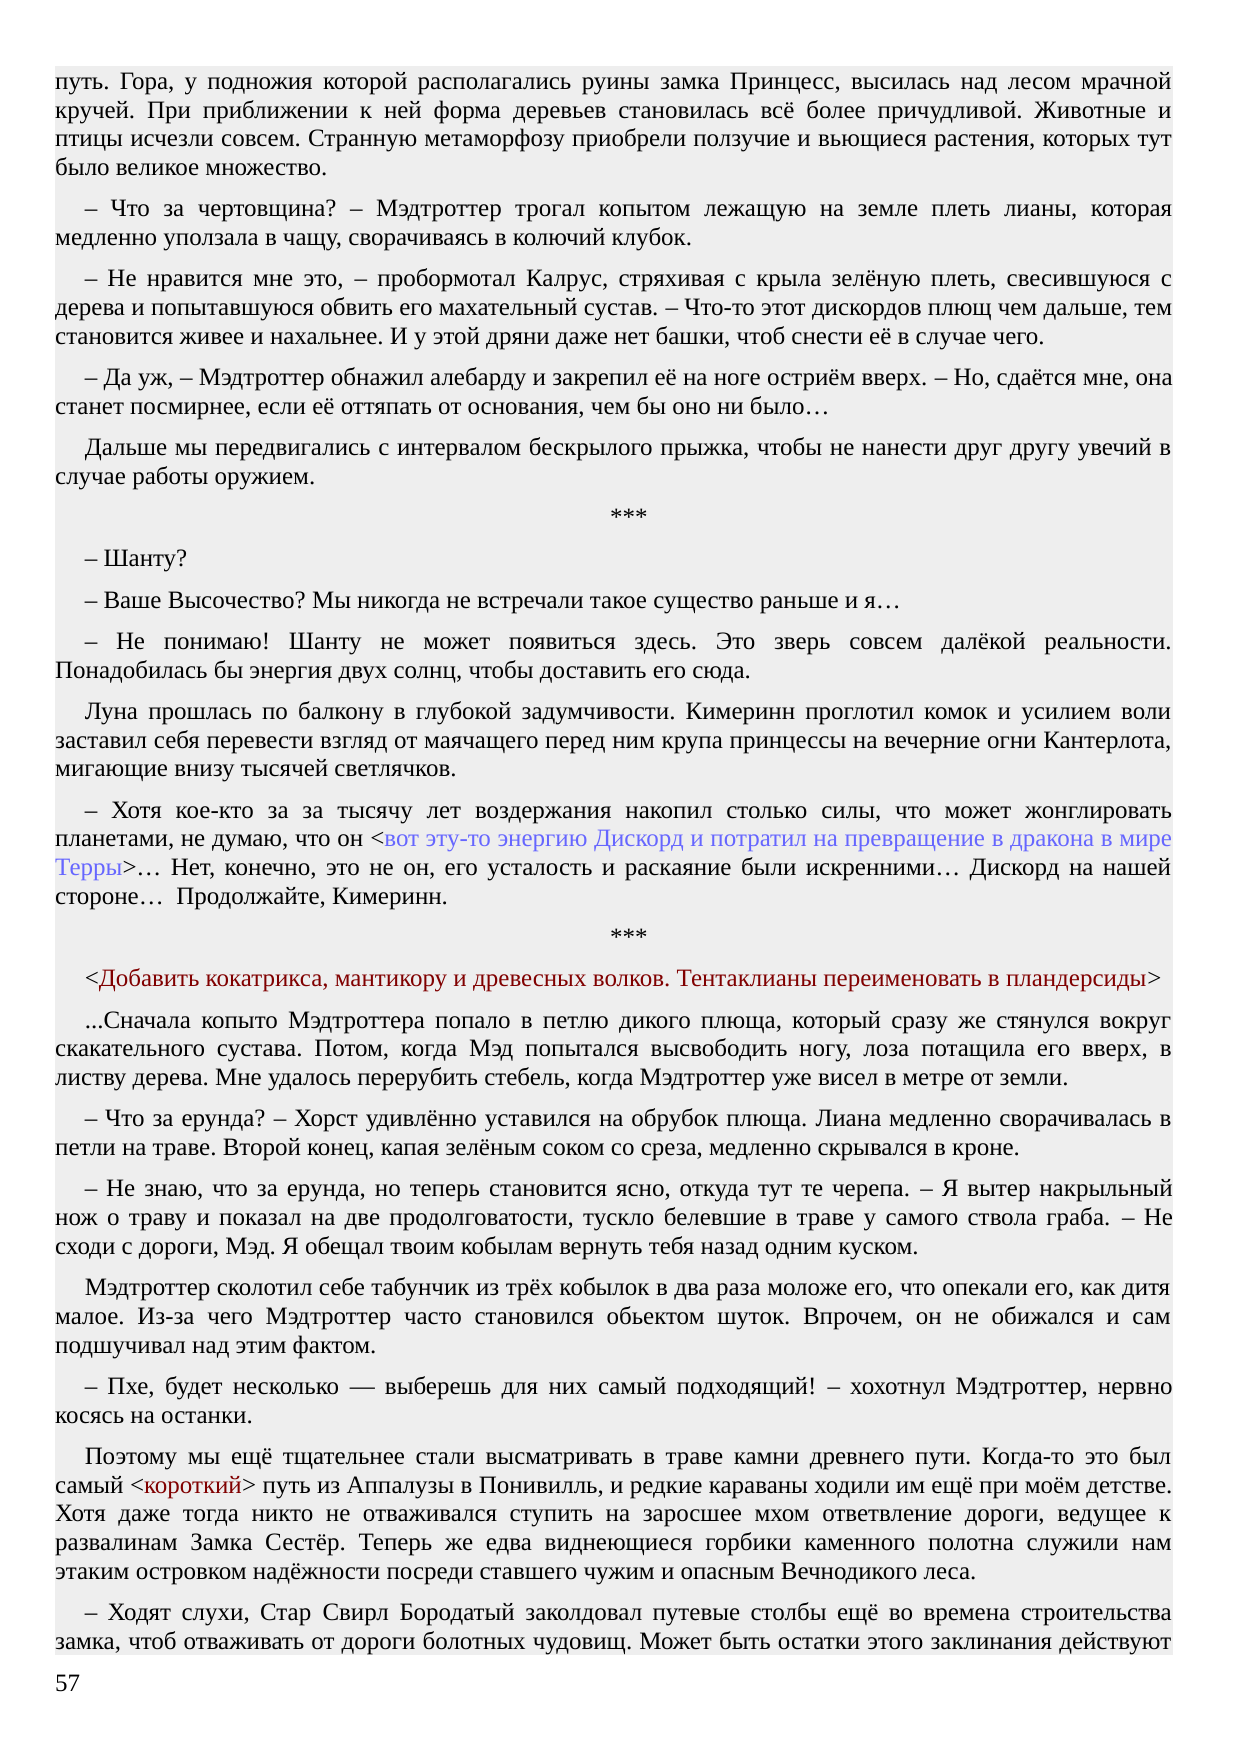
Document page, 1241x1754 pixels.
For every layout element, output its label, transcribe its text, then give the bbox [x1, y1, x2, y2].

text *** [55, 502, 1173, 531]
text – Что за чертовщина? – Мэдтроттер трогал копытом лежащую на земле плеть лианы, которая медленно уползала в чащу, сворачиваясь в колючий клубок. [55, 193, 1173, 251]
text – Что за ерунда? – Хорст удивлённо уставился на обрубок плюща. Лиана медленно сворачивалась в петли на траве. Второй конец, капая зелёным соком со среза, медленно скрывался в кроне. [55, 1103, 1173, 1161]
text – Не нравится мне это, – пробормотал Калрус, стряхивая с крыла зелёную плеть, свесившуюся с дерева и попытавшуюся обвить его махательный сустав. – Что-то этот дискордов плющ чем дальше, тем становится живее и нахальнее. И у этой дряни даже нет башки, чтоб снести её в случае чего. [55, 263, 1173, 350]
text ...Сначала копыто Мэдтроттера попало в петлю дикого плюща, который сразу же стянулся вокруг скакательного сустава. Потом, когда Мэд попытался высвободить ногу, лоза потащила его вверх, в листву дерева. Мне удалось перерубить стебель, когда Мэдтроттер уже висел в метре от земли. [55, 1005, 1173, 1091]
text – Не знаю, что за ерунда, но теперь становится ясно, откуда тут те черепа. – Я вытер накрыльный нож о траву и показал на две продолговатости, тускло белевшие в траве у самого ствола граба. – Не сходи с дороги, Мэд. Я обещал твоим кобылам вернуть тебя назад одним куском. [55, 1173, 1173, 1260]
text – Хотя кое-кто за за тысячу лет воздержания накопил столько силы, что может жонглировать планетами, не думаю, что он <вот эту-то энергию Дискорд и потратил на превращение в дракона в мире Терры>… Нет, конечно, это не он, его усталость и раскаяние были искренними… Дискорд на нашей стороне… Продолжайте, Кимеринн. [55, 795, 1173, 910]
text путь. Гора, у подножия которой располагались руины замка Принцесс, высилась над лесом мрачной кручей. При приближении к ней форма деревьев становилась всё более причудливой. Животные и птицы исчезли совсем. Странную метаморфозу приобрели ползучие и вьющиеся растения, которых тут было великое множество. [55, 66, 1173, 181]
text Мэдтроттер сколотил себе табунчик из трёх кобылок в два раза моложе его, что опекали его, как дитя малое. Из-за чего Мэдтроттер часто становился обьектом шуток. Впрочем, он не обижался и сам подшучивал над этим фактом. [55, 1272, 1173, 1358]
text – Ваше Высочество? Мы никогда не встречали такое существо раньше и я… [55, 585, 1173, 613]
text Дальше мы передвигались с интервалом бескрылого прыжка, чтобы не нанести друг другу увечий в случае работы оружием. [55, 432, 1173, 490]
text Поэтому мы ещё тщательнее стали высматривать в траве камни древнего пути. Когда-то это был самый <короткий> путь из Аппалузы в Понивилль, и редкие караваны ходили им ещё при моём детстве. Хотя даже тогда никто не отваживался ступить на заросшее мхом ответвление дороги, ведущее к развалинам Замка Сестёр. Теперь же едва виднеющиеся горбики каменного полотна служили нам этаким островком надёжности посреди ставшего чужим и опасным Вечнодикого леса. [55, 1441, 1173, 1585]
text – Да уж, – Мэдтроттер обнажил алебарду и закрепил её на ноге остриём вверх. – Но, сдаётся мне, она станет посмирнее, если её оттяпать от основания, чем бы оно ни было… [55, 362, 1173, 420]
text <Добавить кокатрикса, мантикору и древесных волков. Тентаклианы переименовать в пландерсиды> [55, 963, 1173, 992]
text – Пхе, будет несколько — выберешь для них самый подходящий! – хохотнул Мэдтроттер, нервно косясь на останки. [55, 1371, 1173, 1428]
text – Не понимаю! Шанту не может появиться здесь. Это зверь совсем далёкой реальности. Понадобилась бы энергия двух солнц, чтобы доставить его сюда. [55, 626, 1173, 683]
text – Ходят слухи, Стар Cвирл Бородатый заколдовал путевые столбы ещё во времена строительства замка, чтоб отваживать от дороги болотных чудовищ. Может быть остатки этого заклинания действуют [55, 1597, 1173, 1655]
text – Шанту? [55, 543, 1173, 572]
text Луна прошлась по балкону в глубокой задумчивости. Кимеринн проглотил комок и усилием воли заставил себя перевести взгляд от маячащего перед ним крупа принцессы на вечерние огни Кантерлота, мигающие внизу тысячей светлячков. [55, 696, 1173, 782]
text *** [55, 922, 1173, 951]
